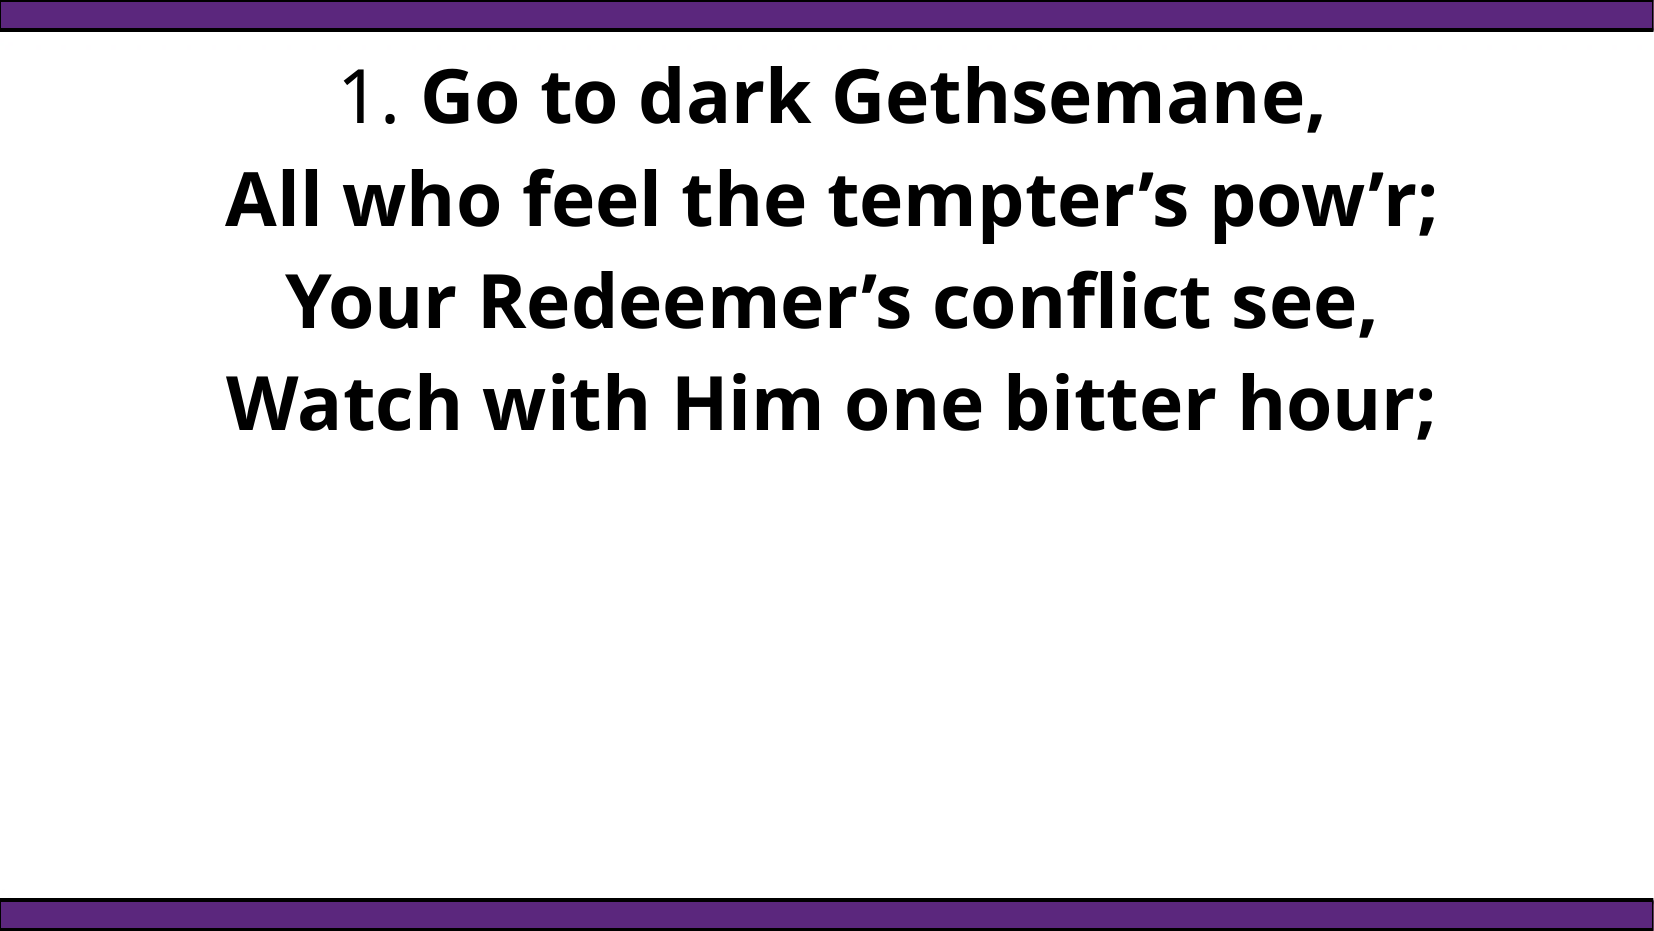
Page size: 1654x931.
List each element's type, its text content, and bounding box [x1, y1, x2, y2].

text_box 1. Go to dark Gethsemane, All who feel the tempter’s pow’r; Your Redeemer’s conflict see, Watch with Him one bitter hour; [52, 36, 1613, 451]
text_box [0, 0, 1654, 31]
picture [0, 31, 1654, 900]
text_box [0, 900, 1654, 931]
